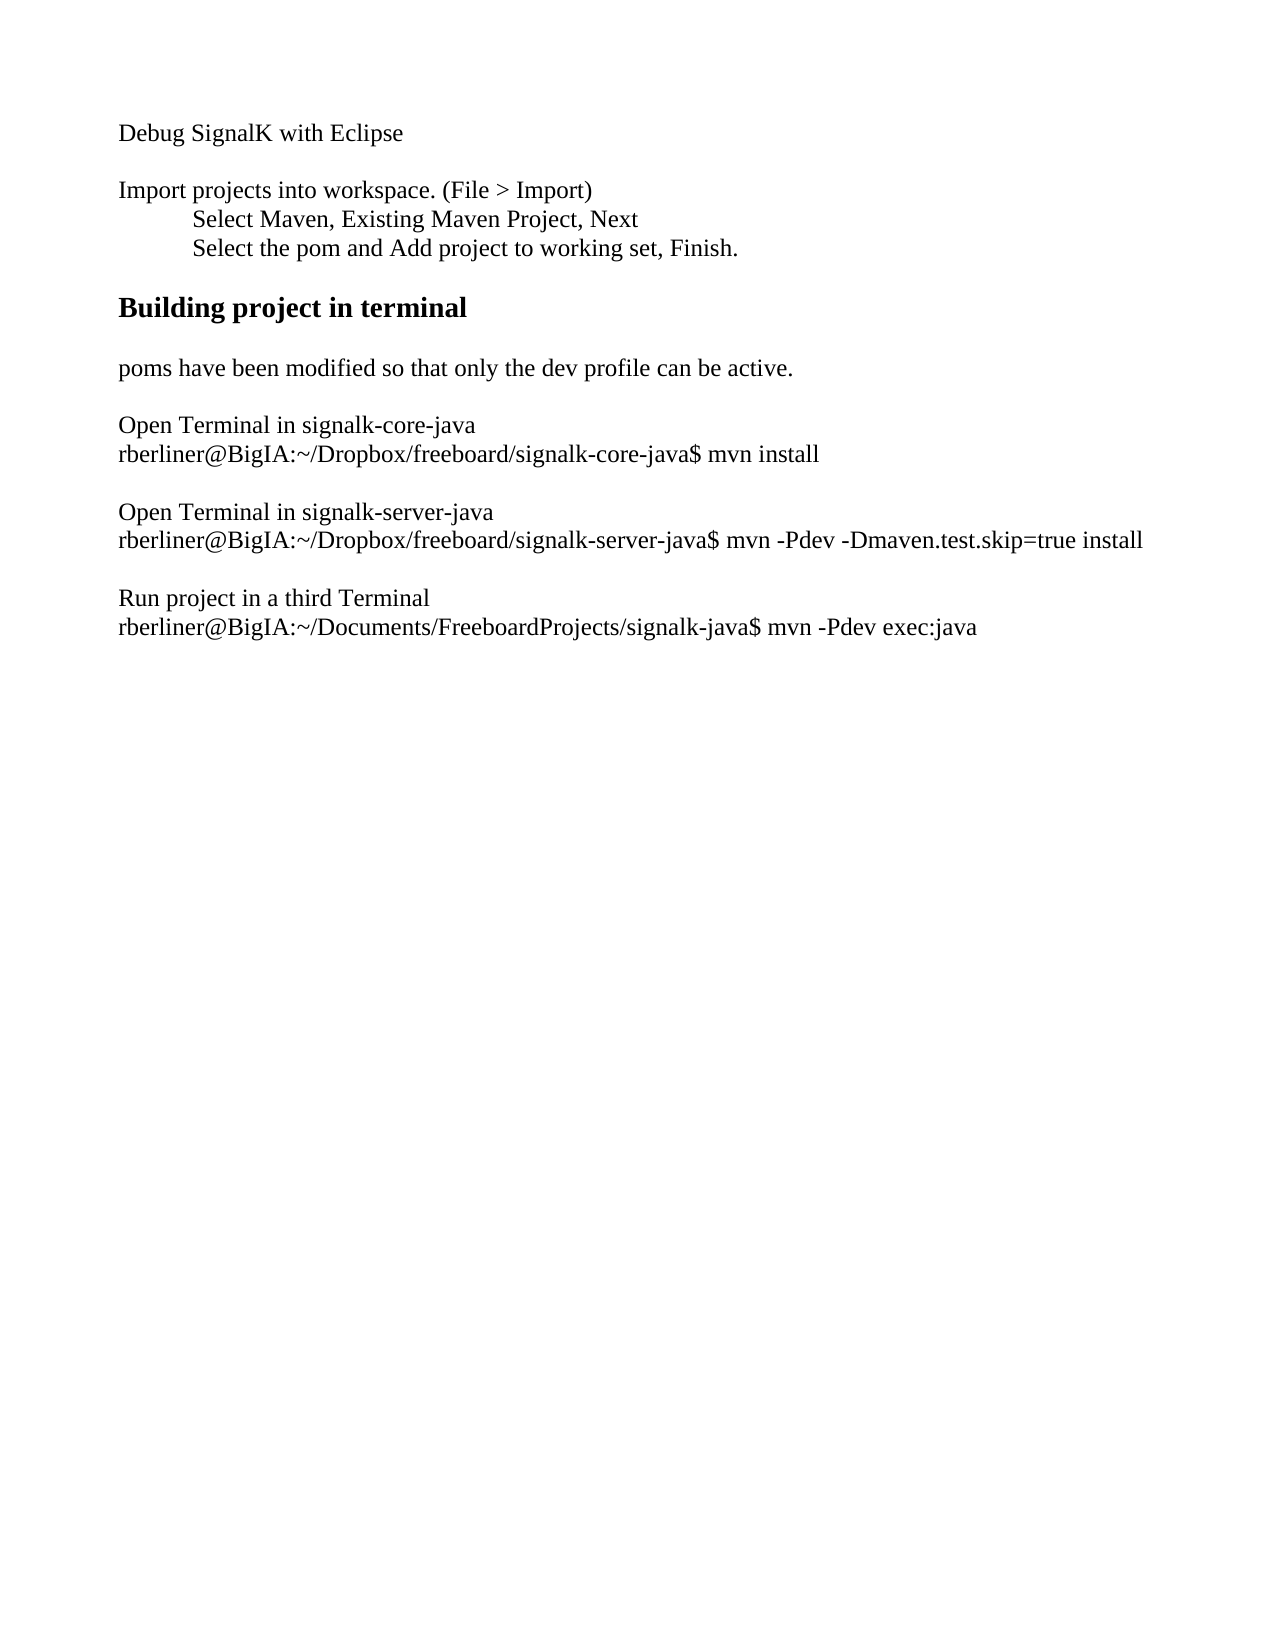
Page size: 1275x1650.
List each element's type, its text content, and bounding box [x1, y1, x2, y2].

text rberliner@BigIA:~/Dropbox/freeboard/signalk-server-java$ mvn -Pdev -Dmaven.test.skip=true install [118, 525, 1157, 554]
text Import projects into workspace. (File > Import) [118, 176, 1157, 204]
text Open Terminal in signalk-core-java [118, 410, 1157, 439]
text Building project in terminal [118, 291, 1157, 324]
text Debug SignalK with Eclipse [118, 118, 1157, 147]
text Select the pom and Add project to working set, Finish. [118, 233, 1157, 262]
text Open Terminal in signalk-server-java [118, 497, 1157, 525]
text rberliner@BigIA:~/Documents/FreeboardProjects/signalk-java$ mvn -Pdev exec:java [118, 612, 1157, 640]
text rberliner@BigIA:~/Dropbox/freeboard/signalk-core-java$ mvn install [118, 439, 1157, 468]
text Select Maven, Existing Maven Project, Next [118, 204, 1157, 233]
text poms have been modified so that only the dev profile can be active. [118, 353, 1157, 382]
text Run project in a third Terminal [118, 583, 1157, 612]
